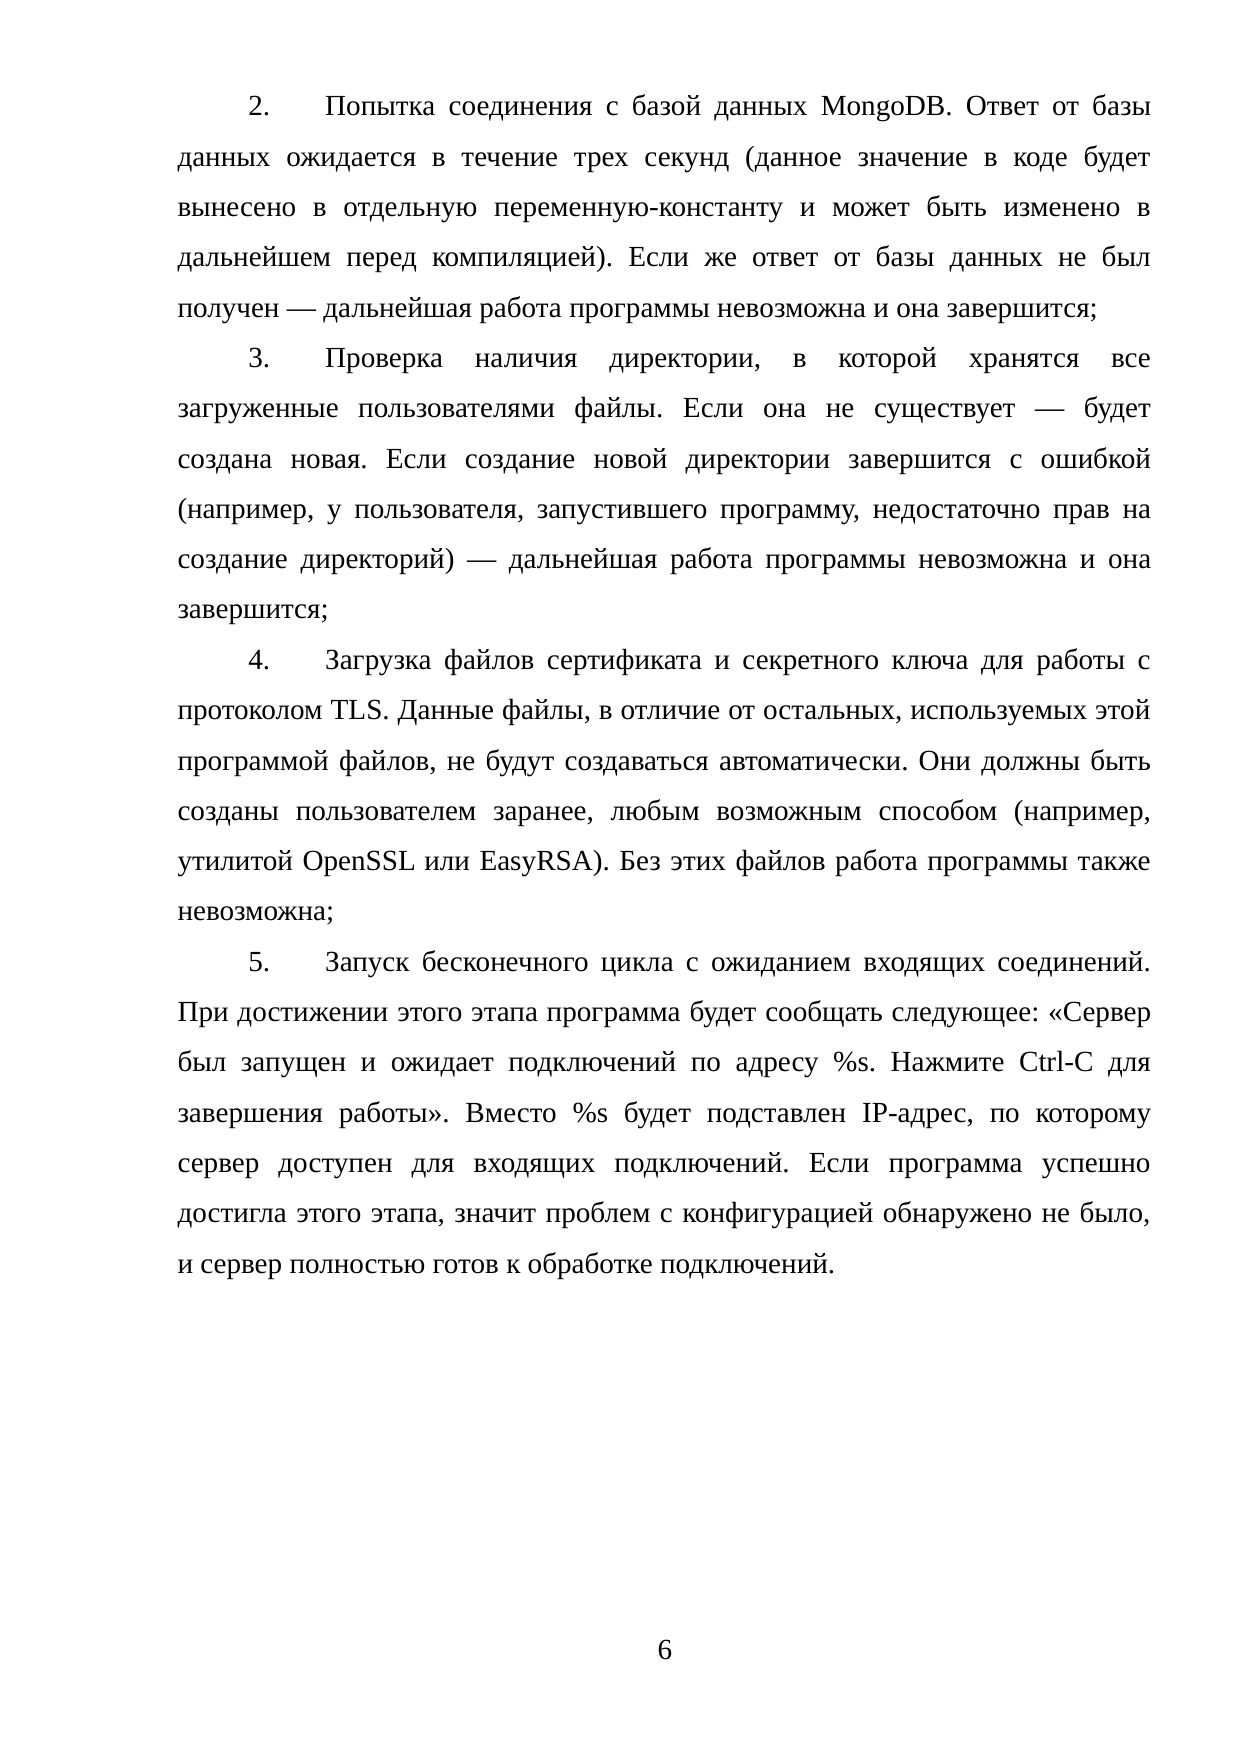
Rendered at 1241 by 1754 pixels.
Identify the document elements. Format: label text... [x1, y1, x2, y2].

list Проверка наличия директории, в которой хранятся все загруженные пользователями файлы. Если она не существует — будет создана новая. Если создание новой директории завершится с ошибкой (например, у пользователя, запустившего программу, недостаточно прав на создание директорий) — дальнейшая работа программы невозможна и она завершится; [177, 340, 1152, 625]
list Попытка соединения с базой данных MongoDB. Ответ от базы данных ожидается в течение трех секунд (данное значение в коде будет вынесено в отдельную переменную-константу и может быть изменено в дальнейшем перед компиляцией). Если же ответ от базы данных не был получен — дальнейшая работа программы невозможна и она завершится; [177, 88, 1152, 323]
list Запуск бесконечного цикла с ожиданием входящих соединений. При достижении этого этапа программа будет сообщать следующее: «Сервер был запущен и ожидает подключений по адресу %s. Нажмите Ctrl-C для завершения работы». Вместо %s будет подставлен IP-адрес, по которому сервер доступен для входящих подключений. Если программа успешно достигла этого этапа, значит проблем с конфигурацией обнаружено не было, и сервер полностью готов к обработке подключений. [177, 944, 1152, 1279]
list Загрузка файлов сертификата и секретного ключа для работы с протоколом TLS. Данные файлы, в отличие от остальных, используемых этой программой файлов, не будут создаваться автоматически. Они должны быть созданы пользователем заранее, любым возможным способом (например, утилитой OpenSSL или EasyRSA). Без этих файлов работа программы также невозможна; [177, 642, 1152, 927]
